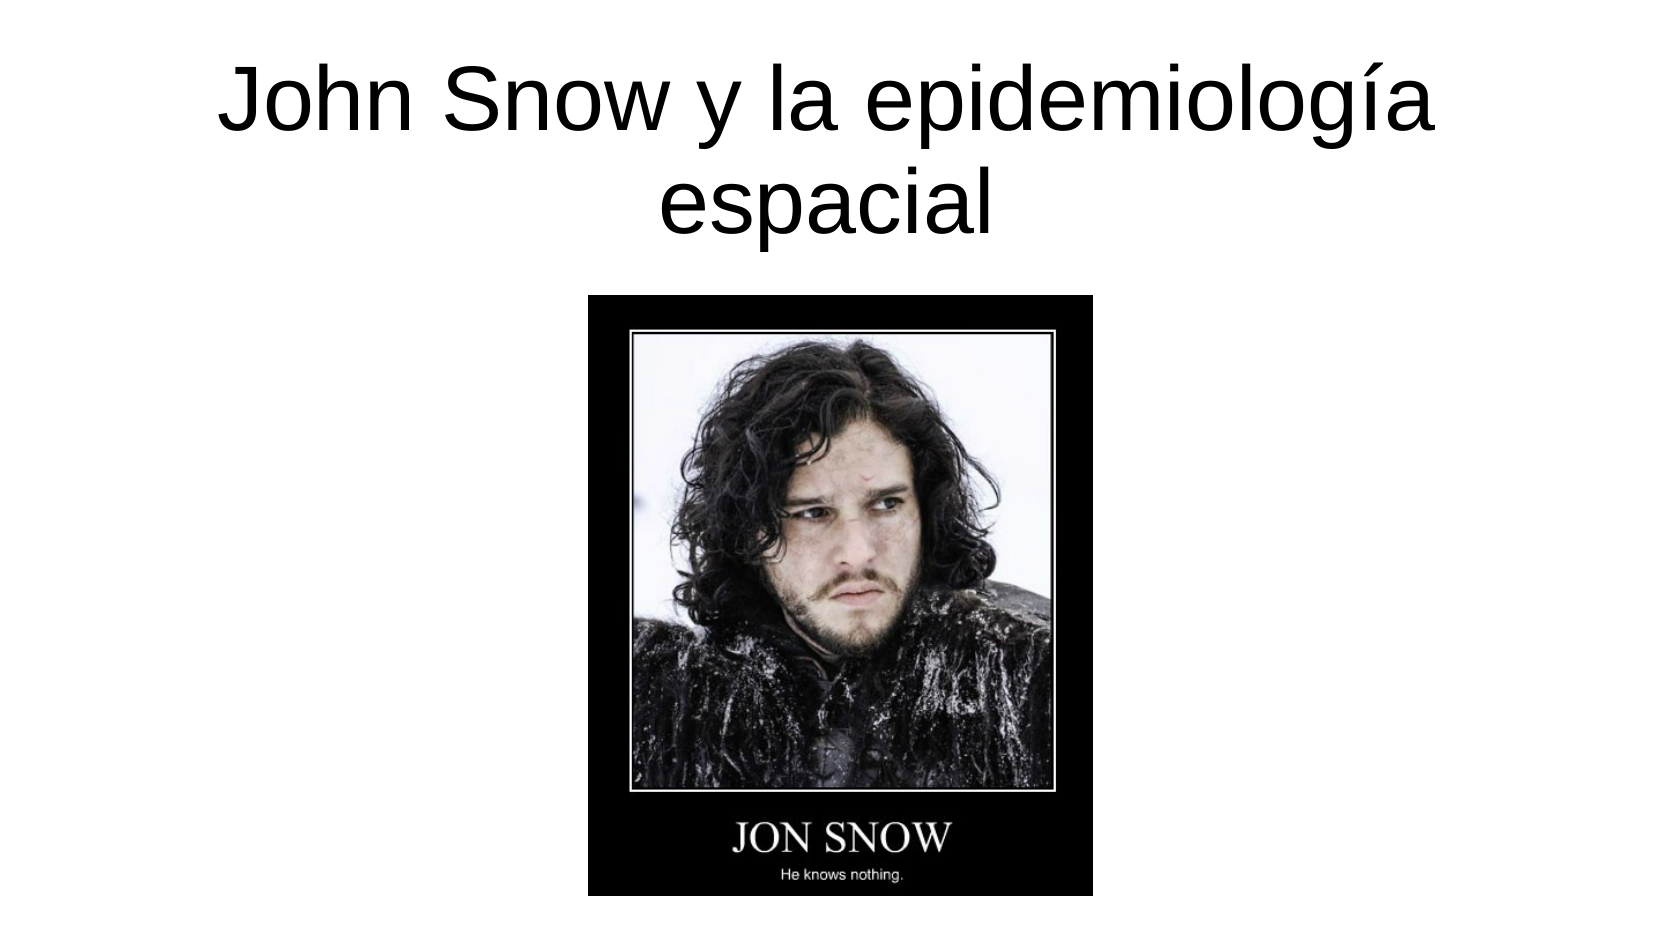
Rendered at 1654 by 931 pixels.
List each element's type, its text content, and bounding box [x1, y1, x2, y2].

picture [588, 295, 1093, 896]
title John Snow y la epidemiología espacial [82, 47, 1571, 253]
